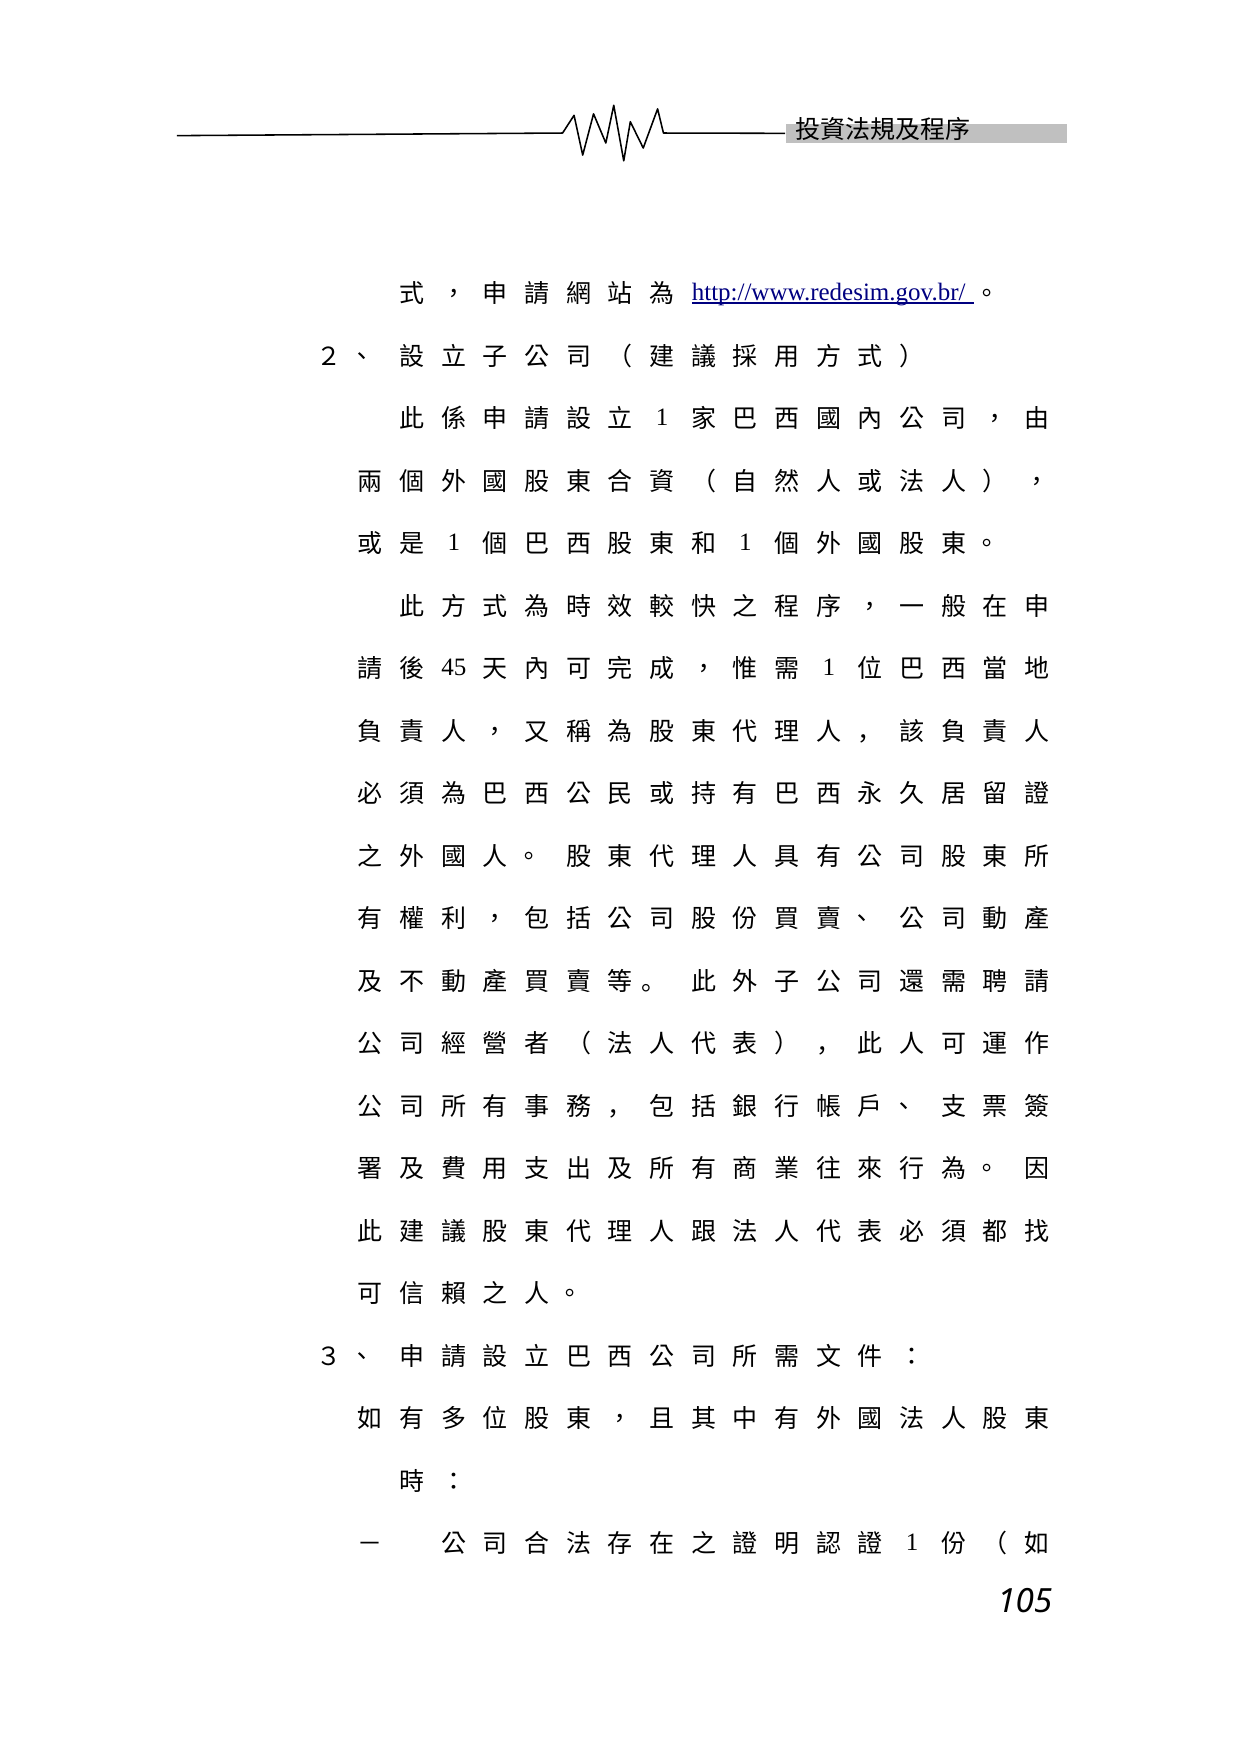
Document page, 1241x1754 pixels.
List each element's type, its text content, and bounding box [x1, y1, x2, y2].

text 式，申請網站為http://www.redesim.gov.br/。 [306, 250, 1058, 313]
text － 公司合法存在之證明認證1份（如 [330, 1500, 1058, 1563]
text ３、申請設立巴西公司所需文件： [281, 1313, 1058, 1375]
text 此方式為時效較快之程序，一般在申請後45天內可完成，惟需1位巴西當地負責人，又稱為股東代理人，該負責人必須為巴西公民或持有巴西永久居留證之外國人。股東代理人具有公司股東所有權利，包括公司股份買賣、公司動產及不動產買賣等。此外子公司還需聘請公司經營者（法人代表），此人可運作公司所有事務，包括銀行帳戶、支票簽署及費用支出及所有商業往來行為。因此建議股東代理人跟法人代表必須都找可信賴之人。 [330, 563, 1058, 1313]
text 此係申請設立1家巴西國內公司，由兩個外國股東合資（自然人或法人），或是1個巴西股東和1個外國股東。 [330, 375, 1058, 563]
text ２、設立子公司（建議採用方式） [281, 313, 1058, 375]
text 如有多位股東，且其中有外國法人股東時： [330, 1375, 1058, 1500]
